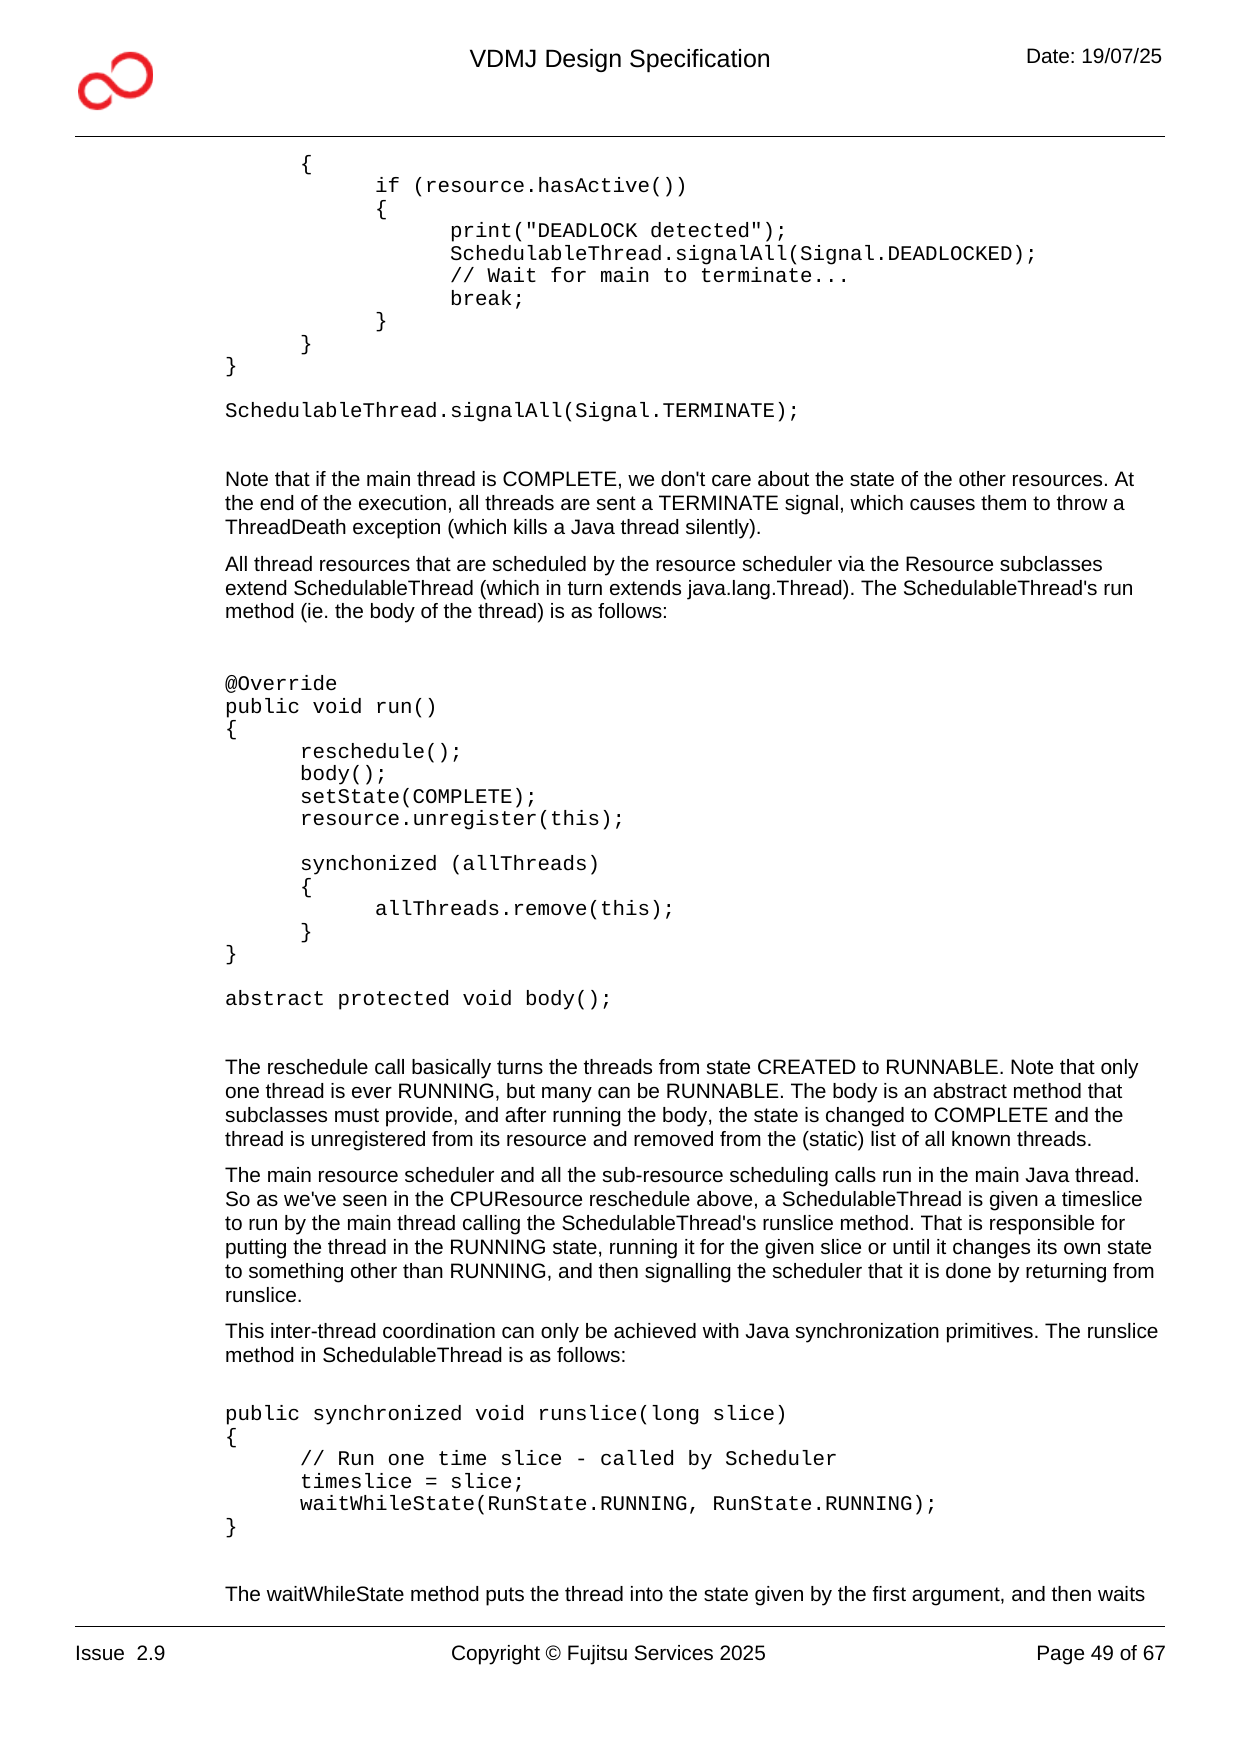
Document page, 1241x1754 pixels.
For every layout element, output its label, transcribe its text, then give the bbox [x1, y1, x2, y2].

text SchedulableThread.signalAll(Signal.DEADLOCKED); [225, 242, 1165, 265]
text { [225, 152, 1165, 175]
text public void run() [225, 695, 1165, 718]
text { [225, 197, 1165, 220]
text reschedule(); [225, 740, 1165, 763]
text { [225, 718, 1165, 740]
text Note that if the main thread is COMPLETE, we don't care about the state of the other resources. At the end of the execution, all threads are sent a TERMINATE signal, which causes them to throw a ThreadDeath exception (which kills a Java thread silently). [225, 467, 1165, 539]
text setState(COMPLETE); [225, 785, 1165, 808]
text The main resource scheduler and all the sub-resource scheduling calls run in the main Java thread. So as we've seen in the CPUResource reschedule above, a SchedulableThread is given a timeslice to run by the main thread calling the SchedulableThread's runslice method. That is responsible for putting the thread in the RUNNING state, running it for the given slice or until it changes its own state to something other than RUNNING, and then signalling the scheduler that it is done by returning from runslice. [225, 1163, 1165, 1307]
text abstract protected void body(); [225, 988, 1165, 1010]
picture [78, 44, 153, 120]
text This inter-thread coordination can only be achieved with Java synchronization primitives. The runslice method in SchedulableThread is as follows: [225, 1320, 1165, 1368]
text break; [225, 287, 1165, 310]
text } [225, 332, 1165, 355]
text // Run one time slice - called by Scheduler [225, 1448, 1165, 1470]
text synchonized (allThreads) [225, 853, 1165, 875]
text } [225, 355, 1165, 377]
text SchedulableThread.signalAll(Signal.TERMINATE); [225, 400, 1165, 422]
text The reschedule call basically turns the threads from state CREATED to RUNNABLE. Note that only one thread is ever RUNNING, but many can be RUNNABLE. The body is an abstract method that subclasses must provide, and after running the body, the state is changed to COMPLETE and the thread is unregistered from its resource and removed from the (static) list of all known threads. [225, 1055, 1165, 1151]
text { [225, 1425, 1165, 1448]
text public synchronized void runslice(long slice) [225, 1403, 1165, 1425]
text if (resource.hasActive()) [225, 175, 1165, 197]
text waitWhileState(RunState.RUNNING, RunState.RUNNING); [225, 1493, 1165, 1515]
text // Wait for main to terminate... [225, 265, 1165, 287]
text resource.unregister(this); [225, 808, 1165, 830]
text } [225, 1515, 1165, 1538]
text print("DEADLOCK detected"); [225, 220, 1165, 242]
text timeslice = slice; [225, 1470, 1165, 1493]
text } [225, 920, 1165, 943]
text @Override [225, 673, 1165, 695]
text } [225, 310, 1165, 332]
text allThreads.remove(this); [225, 898, 1165, 920]
text { [225, 875, 1165, 898]
text All thread resources that are scheduled by the resource scheduler via the Resource subclasses extend SchedulableThread (which in turn extends java.lang.Thread). The SchedulableThread's run method (ie. the body of the thread) is as follows: [225, 552, 1165, 624]
text body(); [225, 763, 1165, 785]
text The waitWhileState method puts the thread into the state given by the first argument, and then waits [225, 1583, 1165, 1607]
text } [225, 943, 1165, 965]
